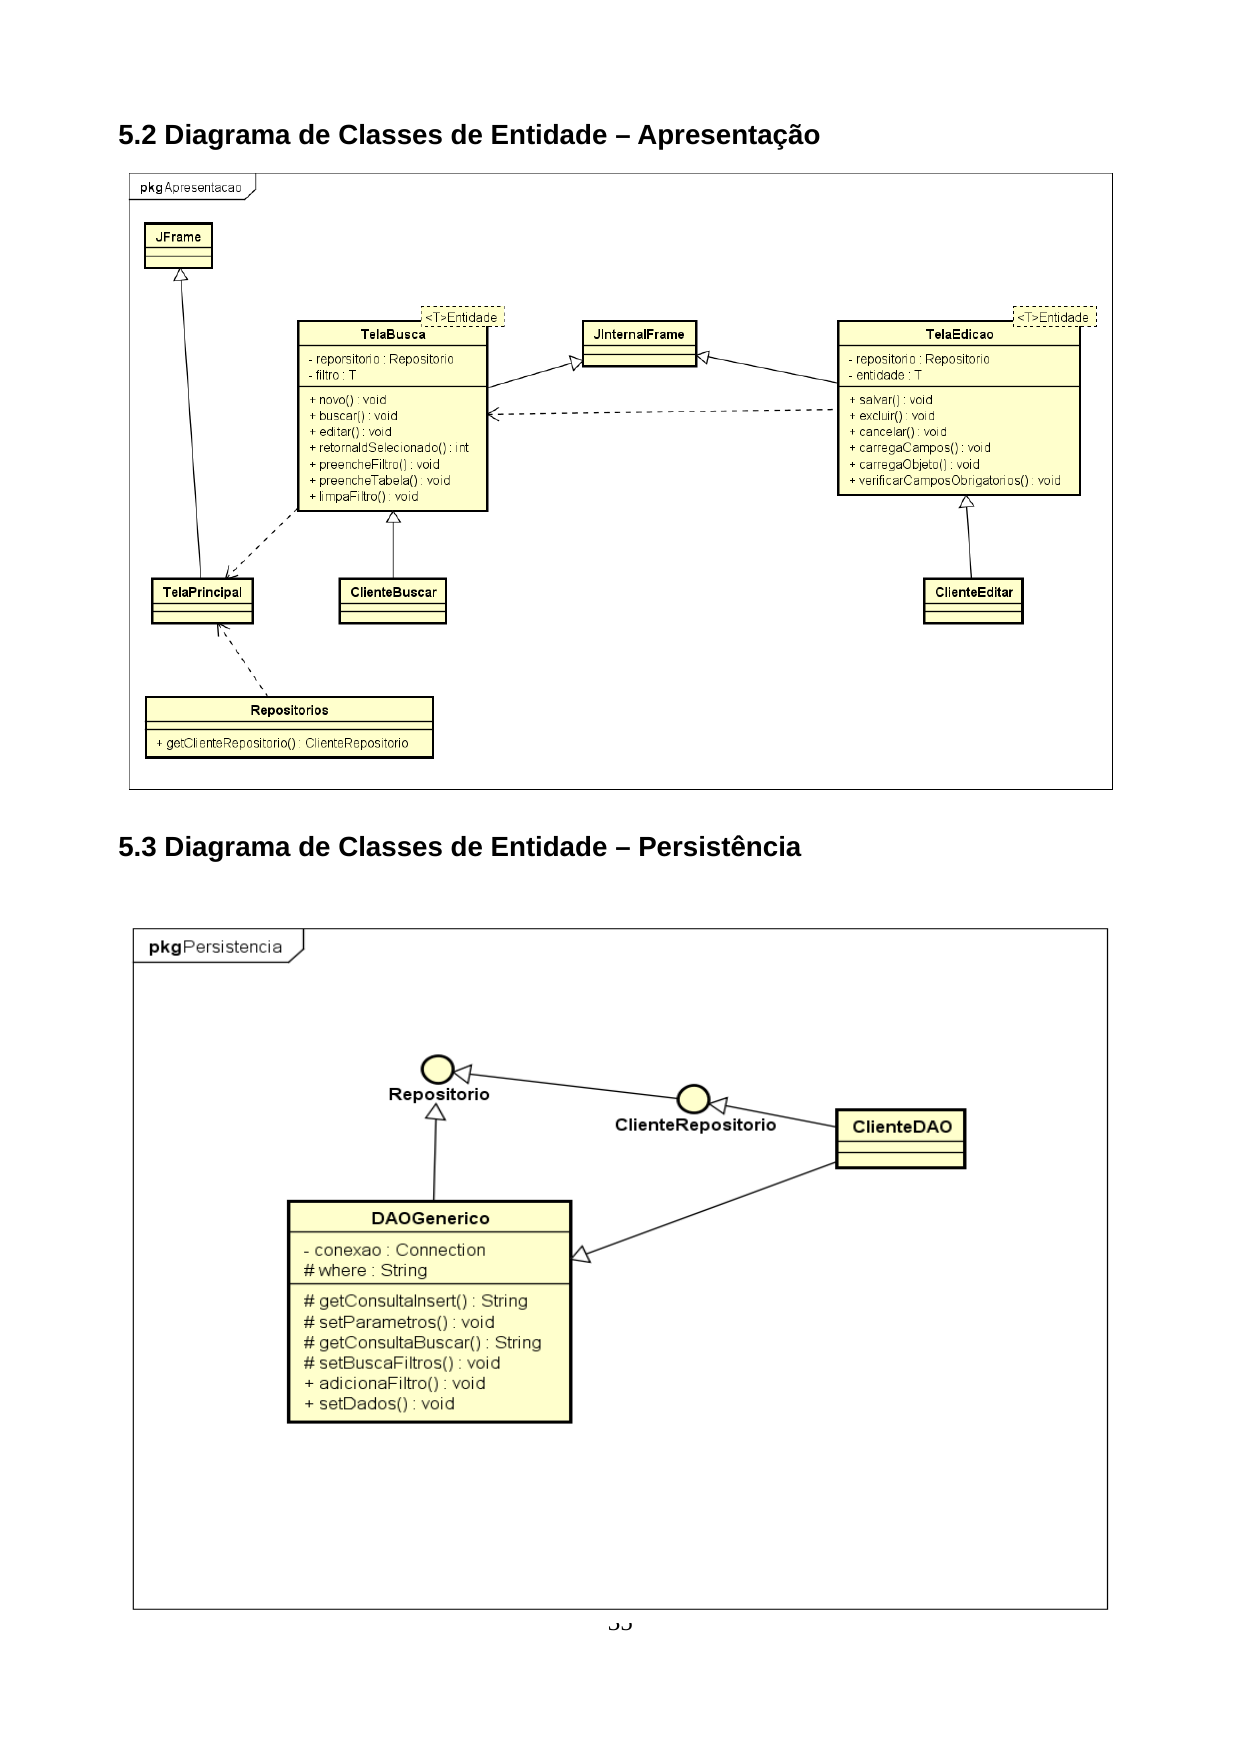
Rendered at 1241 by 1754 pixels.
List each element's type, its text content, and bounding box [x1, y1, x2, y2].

picture [118, 915, 1123, 1623]
picture [118, 162, 1123, 799]
subtitle 5.3 Diagrama de Classes de Entidade – Persistência [118, 799, 1122, 862]
subtitle 5.2 Diagrama de Classes de Entidade – Apresentação [118, 118, 1122, 150]
